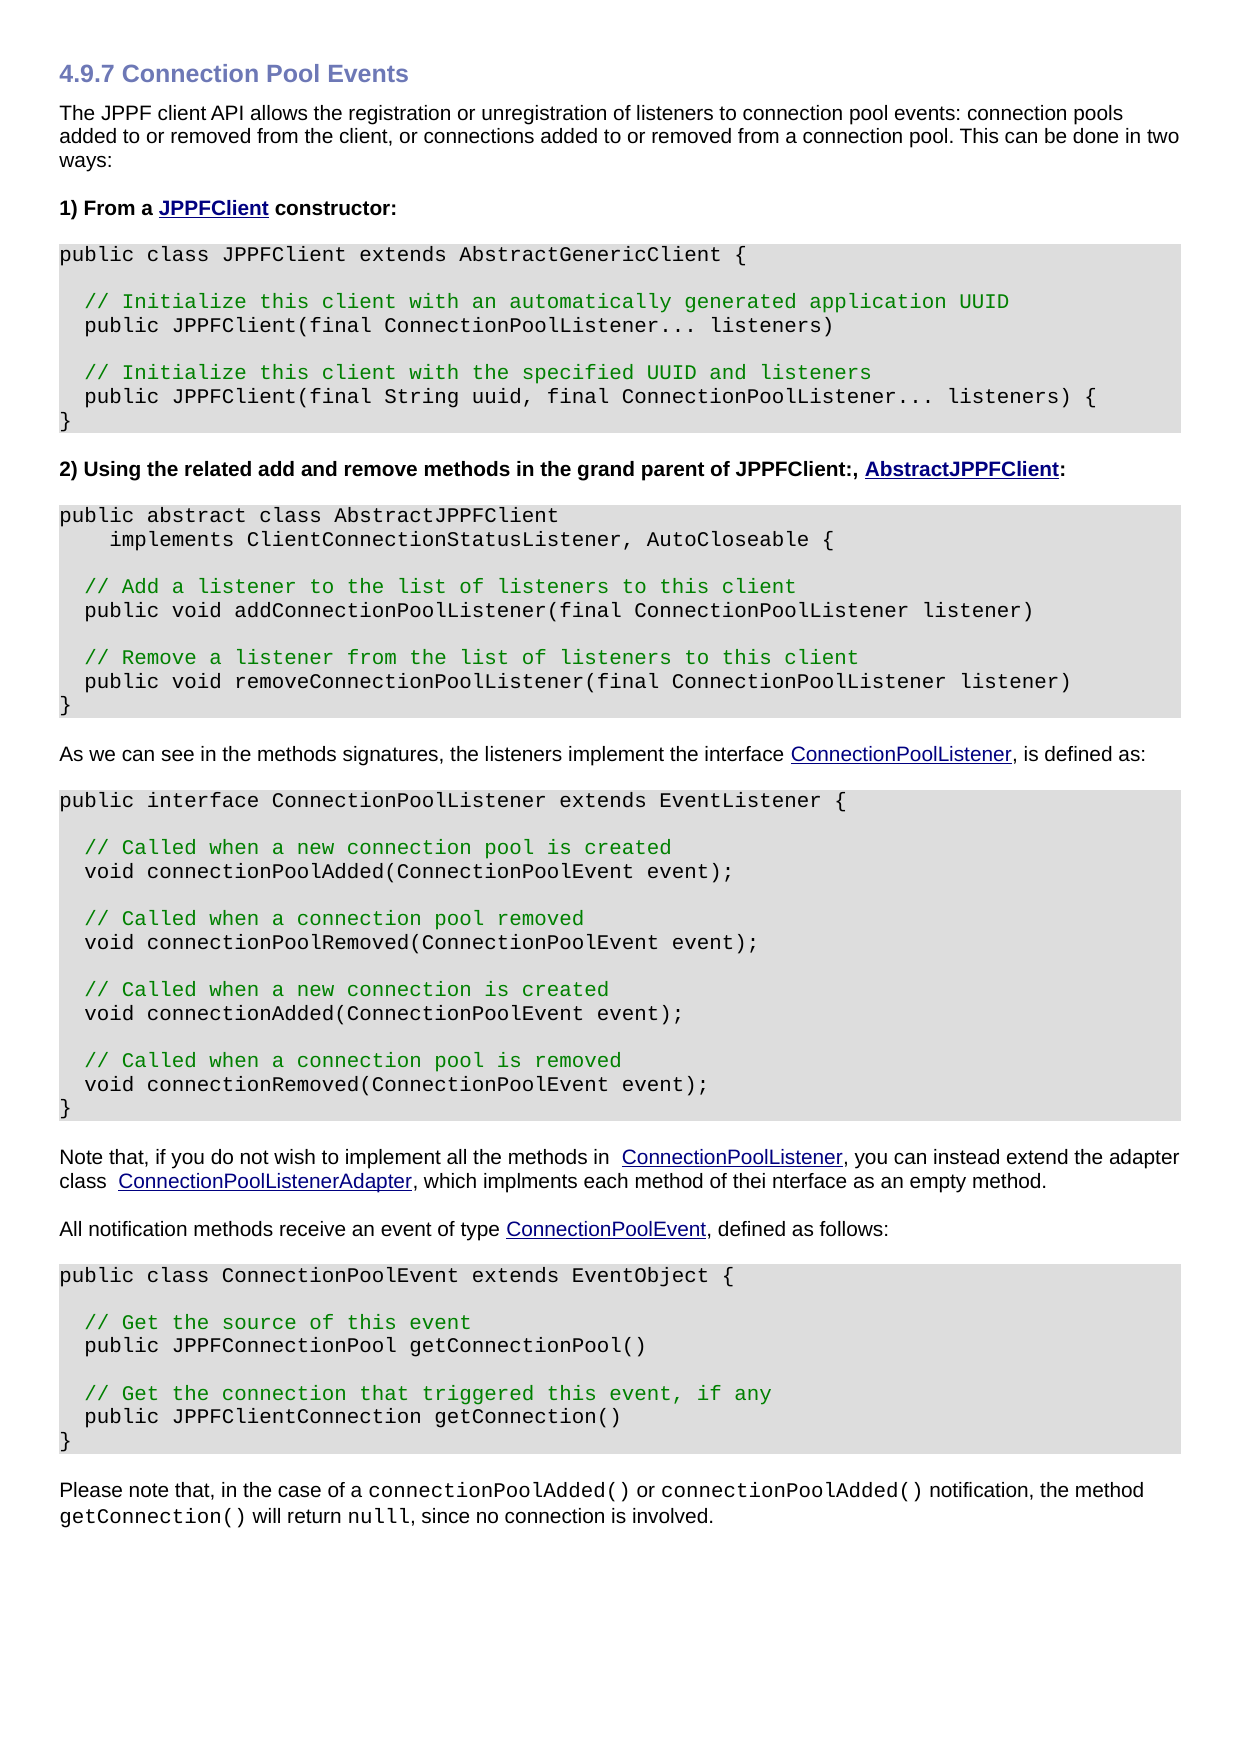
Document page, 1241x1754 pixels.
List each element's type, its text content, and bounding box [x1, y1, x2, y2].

text } [59, 694, 1181, 718]
text public JPPFClient(final String uuid, final ConnectionPoolListener... listeners) { [59, 386, 1181, 409]
text void connectionRemoved(ConnectionPoolEvent event); [59, 1073, 1181, 1097]
text // Get the source of this event [59, 1312, 1181, 1336]
text public interface ConnectionPoolListener extends EventListener { [59, 790, 1181, 813]
text 2) Using the related add and remove methods in the grand parent of JPPFClient:, AbstractJPPFClient: [59, 457, 1181, 481]
text void connectionPoolRemoved(ConnectionPoolEvent event); [59, 932, 1181, 955]
text Note that, if you do not wish to implement all the methods in ConnectionPoolListener, you can instead extend the adapter class ConnectionPoolListenerAdapter, which implments each method of thei nterface as an empty method. [59, 1145, 1181, 1193]
text // Initialize this client with the specified UUID and listeners [59, 362, 1181, 386]
text // Initialize this client with an automatically generated application UUID [59, 291, 1181, 315]
text // Add a listener to the list of listeners to this client [59, 576, 1181, 600]
text 1) From a JPPFClient constructor: [59, 196, 1181, 220]
text // Remove a listener from the list of listeners to this client [59, 647, 1181, 671]
text As we can see in the methods signatures, the listeners implement the interface ConnectionPoolListener, is defined as: [59, 742, 1181, 766]
text // Called when a connection pool removed [59, 908, 1181, 932]
text void connectionPoolAdded(ConnectionPoolEvent event); [59, 861, 1181, 884]
text Please note that, in the case of a connectionPoolAdded() or connectionPoolAdded() notification, the method getConnection() will return nulll, since no connection is involved. [59, 1478, 1181, 1529]
text } [59, 409, 1181, 433]
text // Get the connection that triggered this event, if any [59, 1383, 1181, 1406]
text All notification methods receive an event of type ConnectionPoolEvent, defined as follows: [59, 1217, 1181, 1241]
text public JPPFClientConnection getConnection() [59, 1406, 1181, 1430]
text public class ConnectionPoolEvent extends EventObject { [59, 1264, 1181, 1288]
text public void addConnectionPoolListener(final ConnectionPoolListener listener) [59, 600, 1181, 623]
text // Called when a new connection is created [59, 979, 1181, 1003]
text The JPPF client API allows the registration or unregistration of listeners to connection pool events: connection pools added to or removed from the client, or connections added to or removed from a connection pool. This can be done in two ways: [59, 100, 1181, 172]
text } [59, 1097, 1181, 1121]
subtitle Connection Pool Events [59, 59, 1181, 88]
text // Called when a connection pool is removed [59, 1050, 1181, 1073]
text public JPPFConnectionPool getConnectionPool() [59, 1336, 1181, 1359]
text public void removeConnectionPoolListener(final ConnectionPoolListener listener) [59, 671, 1181, 694]
text public abstract class AbstractJPPFClient [59, 505, 1181, 529]
text implements ClientConnectionStatusListener, AutoCloseable { [59, 529, 1181, 552]
text public class JPPFClient extends AbstractGenericClient { [59, 244, 1181, 268]
text public JPPFClient(final ConnectionPoolListener... listeners) [59, 315, 1181, 339]
text } [59, 1430, 1181, 1454]
text // Called when a new connection pool is created [59, 837, 1181, 861]
text void connectionAdded(ConnectionPoolEvent event); [59, 1003, 1181, 1026]
